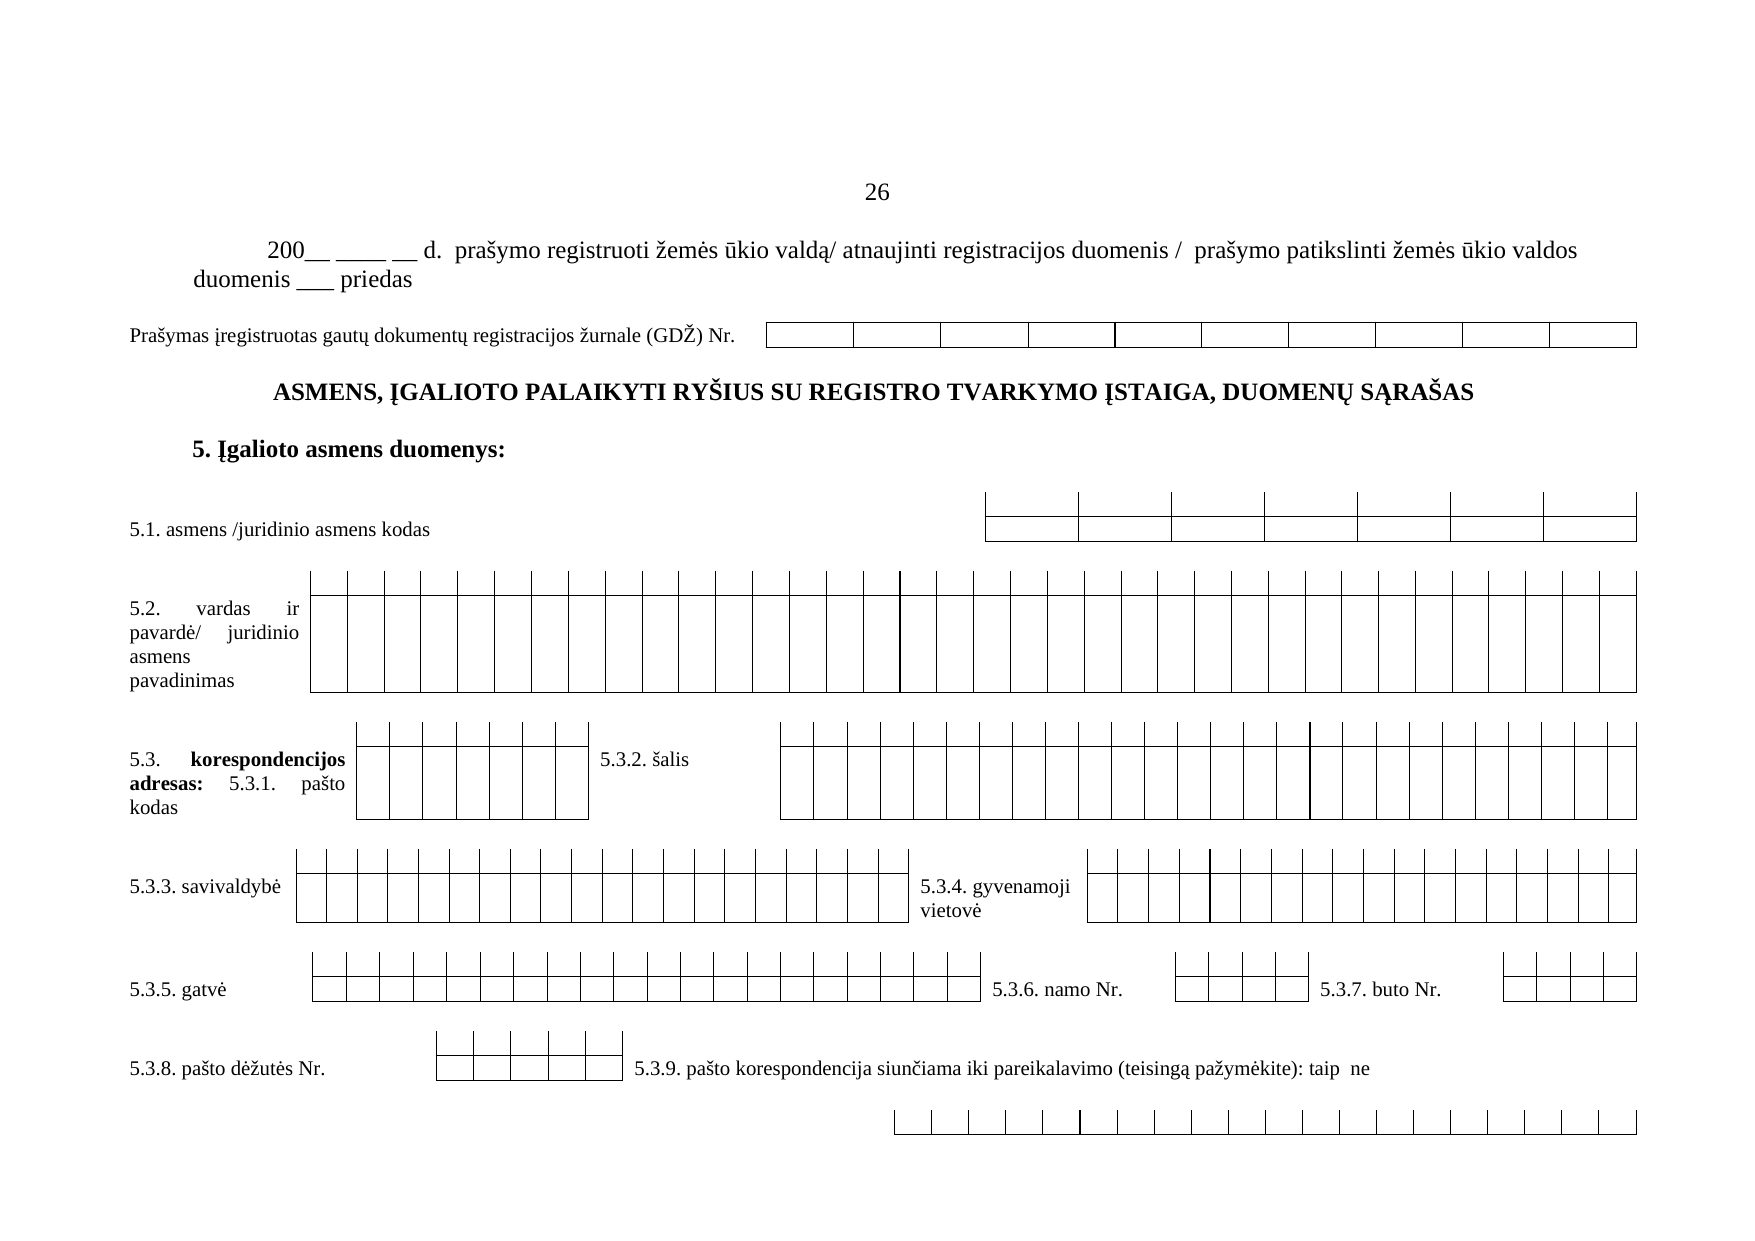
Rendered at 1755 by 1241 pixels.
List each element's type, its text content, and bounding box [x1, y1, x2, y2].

table_cell [1358, 517, 1450, 541]
table_cell [937, 596, 973, 692]
table_header [781, 722, 813, 746]
table_header [1266, 1110, 1302, 1134]
table_header [423, 722, 456, 746]
table_header [118, 571, 310, 594]
table_cell [1011, 596, 1047, 692]
table_cell [1172, 517, 1264, 541]
table_header [1608, 722, 1636, 746]
table_cell [756, 874, 786, 922]
table_header [347, 952, 379, 976]
table_header [1489, 571, 1525, 594]
table_header [1509, 722, 1541, 746]
table_cell [1342, 596, 1378, 692]
table_cell [1265, 517, 1357, 541]
table_header [1333, 849, 1363, 873]
table_header [118, 849, 296, 873]
table_header [380, 952, 413, 976]
table_header [1463, 323, 1549, 347]
table_cell [511, 1056, 548, 1080]
table_cell [511, 874, 540, 922]
table_header [790, 571, 826, 594]
table_header [980, 722, 1012, 746]
table_header [748, 952, 780, 976]
table_header [1517, 849, 1547, 873]
table_header [725, 849, 755, 873]
table_cell [1526, 596, 1562, 692]
table_cell [614, 977, 647, 1001]
table_cell [1178, 747, 1210, 819]
table_cell [1311, 747, 1342, 819]
table_cell [1048, 596, 1084, 692]
table_cell [1243, 977, 1275, 1001]
table_header [1192, 1110, 1228, 1134]
table_header [549, 1031, 585, 1055]
table_header [695, 849, 724, 873]
table_cell 5.3.2. šalis [589, 746, 780, 819]
table_cell [1579, 874, 1608, 922]
table_header [548, 952, 580, 976]
table_header [932, 1110, 968, 1134]
table_header [817, 849, 847, 873]
table_cell [495, 596, 531, 692]
table_header [1172, 492, 1264, 516]
table_cell [1416, 596, 1452, 692]
table_cell [1537, 977, 1570, 1001]
table_header [1504, 952, 1536, 976]
table_cell [490, 747, 522, 819]
table_cell [1195, 596, 1231, 692]
table_cell [648, 977, 680, 1001]
table_cell [606, 596, 642, 692]
table_header [781, 952, 813, 976]
table_header [1244, 722, 1276, 746]
table_header [1202, 323, 1288, 347]
table_cell [1211, 747, 1243, 819]
table_cell [1379, 596, 1415, 692]
table_header [589, 722, 780, 746]
table_header [388, 849, 418, 873]
table_header [118, 722, 356, 746]
table_header [1425, 849, 1455, 873]
table_header [1013, 722, 1045, 746]
table_cell 5.3. korespondencijos adresas: 5.3.1. pašto kodas [118, 746, 356, 819]
table_header [937, 571, 973, 594]
table_header [827, 571, 863, 594]
table_cell [1112, 747, 1144, 819]
table_cell [313, 977, 346, 1001]
table_cell [1395, 874, 1424, 922]
table_header [1303, 1110, 1339, 1134]
table_header [1414, 1110, 1450, 1134]
table_cell [523, 747, 555, 819]
table_header [1088, 849, 1117, 873]
table_cell [664, 874, 694, 922]
table_cell [1079, 517, 1171, 541]
table_cell [549, 1056, 585, 1080]
table_cell [1456, 874, 1486, 922]
table_cell [1548, 874, 1578, 922]
table_cell [1604, 977, 1636, 1001]
table_header [474, 1031, 510, 1055]
table_header [767, 323, 853, 347]
table_header [1604, 952, 1636, 976]
table_cell [1176, 977, 1208, 1001]
table_header [1456, 849, 1486, 873]
table_header [1209, 952, 1242, 976]
table_header [969, 1110, 1005, 1134]
table_header [118, 1110, 894, 1134]
table_header [1377, 1110, 1413, 1134]
table_header [614, 952, 647, 976]
table_header [664, 849, 694, 873]
table_header [633, 849, 663, 873]
table_header [586, 1031, 622, 1055]
table_cell [357, 747, 389, 819]
table_header [458, 571, 494, 594]
table_header [450, 849, 479, 873]
table_header [643, 571, 678, 594]
table_header [1232, 571, 1268, 594]
table_header [1241, 849, 1271, 873]
table_header [1011, 571, 1047, 594]
table_header [490, 722, 522, 746]
table_header [348, 571, 384, 594]
table_header [1079, 492, 1171, 516]
table_cell [864, 596, 899, 692]
table_cell 5.3.5. gatvė [118, 976, 312, 1001]
table_header [879, 849, 908, 873]
table_cell 5.3.6. namo Nr. [981, 976, 1175, 1001]
table_header [1043, 1110, 1079, 1134]
table_cell [603, 874, 632, 922]
table_cell [1517, 874, 1547, 922]
table_cell 5.3.7. buto Nr. [1309, 976, 1503, 1001]
table_header [1211, 849, 1240, 873]
table_cell [447, 977, 480, 1001]
table_header [118, 492, 985, 516]
table_cell [311, 596, 347, 692]
table_header [1079, 722, 1111, 746]
table_header [623, 1031, 1636, 1055]
table_cell [327, 874, 357, 922]
table_header [569, 571, 605, 594]
table_header [1277, 722, 1309, 746]
table_header [358, 849, 387, 873]
table_header [437, 1031, 473, 1055]
table_header [495, 571, 531, 594]
table_cell [1608, 747, 1636, 819]
table_cell [586, 1056, 622, 1080]
table_header [895, 1110, 931, 1134]
table_cell [1269, 596, 1305, 692]
table_cell [1425, 874, 1455, 922]
table_cell [1443, 747, 1475, 819]
table_header [414, 952, 446, 976]
table_cell [1609, 874, 1636, 922]
table_header [1542, 722, 1574, 746]
table_cell [1563, 596, 1599, 692]
table_cell [817, 874, 847, 922]
table_header [1158, 571, 1194, 594]
table_header [1377, 722, 1409, 746]
table_cell [848, 747, 880, 819]
table_cell [725, 874, 755, 922]
table_cell [414, 977, 446, 1001]
table_header [1544, 492, 1636, 516]
table_cell [643, 596, 678, 692]
table_cell [1276, 977, 1308, 1001]
table_header [1340, 1110, 1376, 1134]
table_header [1571, 952, 1603, 976]
table_header [419, 849, 449, 873]
table_header [948, 952, 980, 976]
table_header [814, 952, 847, 976]
table_cell [1451, 517, 1543, 541]
table_header [814, 722, 847, 746]
table_header [1343, 722, 1376, 746]
table_header [854, 323, 940, 347]
table_header [1046, 722, 1078, 746]
table_header [756, 849, 786, 873]
table_cell [421, 596, 457, 692]
table_header [1081, 1110, 1117, 1134]
table_cell [297, 874, 326, 922]
table_header [1006, 1110, 1042, 1134]
table_header [297, 849, 326, 873]
table_header [1563, 571, 1599, 594]
table_header [1243, 952, 1275, 976]
table_header [447, 952, 480, 976]
table_cell [388, 874, 418, 922]
table_header [118, 1031, 436, 1055]
table_cell [532, 596, 568, 692]
table_cell 5.3.4. gyvenamoji vietovė [909, 873, 1087, 922]
table_header [603, 849, 632, 873]
table_header [1195, 571, 1231, 594]
table_cell [679, 596, 715, 692]
table_header [1229, 1110, 1265, 1134]
table_header [1265, 492, 1357, 516]
table_header [1453, 571, 1488, 594]
table_cell [474, 1056, 510, 1080]
table_header [1289, 323, 1375, 347]
table_header [1451, 1110, 1487, 1134]
table_header [1451, 492, 1543, 516]
table_header [421, 571, 457, 594]
table_cell [1364, 874, 1394, 922]
table_cell [1504, 977, 1536, 1001]
table_cell [423, 747, 456, 819]
table_header [511, 849, 540, 873]
table_header [974, 571, 1010, 594]
table_cell 5.3.9. pašto korespondencija siunčiama iki pareikalavimo (teisingą pažymėkite): taip ⁪ ne ⁪ [623, 1055, 1636, 1080]
table_header [1410, 722, 1442, 746]
table_header [1342, 571, 1378, 594]
table_header [1358, 492, 1450, 516]
table_cell [1377, 747, 1409, 819]
table_cell [556, 747, 588, 819]
table_cell [380, 977, 413, 1001]
table_cell [1489, 596, 1525, 692]
table_header [1180, 849, 1209, 873]
table_header [1276, 952, 1308, 976]
table_cell [948, 977, 980, 1001]
table_header [1116, 323, 1201, 347]
table_cell [986, 517, 1078, 541]
table_cell [450, 874, 479, 922]
table_cell [1410, 747, 1442, 819]
table_cell [901, 596, 936, 692]
table_cell [787, 874, 816, 922]
table_cell [1476, 747, 1508, 819]
table_header [901, 571, 936, 594]
table_header [1029, 323, 1114, 347]
table_cell [1079, 747, 1111, 819]
table_cell [1600, 596, 1636, 692]
table_cell [974, 596, 1010, 692]
table_header [681, 952, 713, 976]
table_header [1416, 571, 1452, 594]
table_header [1311, 722, 1342, 746]
table_cell [481, 977, 513, 1001]
table_header [1085, 571, 1121, 594]
table_cell [1303, 874, 1332, 922]
table_header [480, 849, 510, 873]
table_header [311, 571, 347, 594]
table_cell [781, 747, 813, 819]
table_cell [541, 874, 571, 922]
table_cell [1209, 977, 1242, 1001]
table_header [481, 952, 513, 976]
table_cell [1544, 517, 1636, 541]
table_header [787, 849, 816, 873]
table_cell [1046, 747, 1078, 819]
table_cell [914, 977, 947, 1001]
table_cell [753, 596, 789, 692]
table_header [1379, 571, 1415, 594]
table_cell [881, 977, 913, 1001]
text ASMENS, ĮGALIOTO PALAIKYTI RYŠIUS SU REGISTRO TVARKYMO ĮSTAIGA, DUOMENŲ SĄRAŠAS [118, 377, 1636, 405]
table_header [541, 849, 571, 873]
table_header [1211, 722, 1243, 746]
table_cell [581, 977, 613, 1001]
table_cell [358, 874, 387, 922]
table_cell [1343, 747, 1376, 819]
table_header [1600, 571, 1636, 594]
table_header [1562, 1110, 1598, 1134]
table_header [848, 722, 880, 746]
table_header Prašymas įregistruotas gautų dokumentų registracijos žurnale (GDŽ) Nr. [118, 322, 766, 347]
table_cell [572, 874, 602, 922]
table_header [1443, 722, 1475, 746]
table_header [1149, 849, 1179, 873]
table_cell [569, 596, 605, 692]
table_cell 5.3.3. savivaldybė [118, 873, 296, 922]
table_cell [1085, 596, 1121, 692]
table_cell [1542, 747, 1574, 819]
table_header [327, 849, 357, 873]
table_header [511, 1031, 548, 1055]
table_header [390, 722, 422, 746]
table_cell [419, 874, 449, 922]
table_header [848, 952, 880, 976]
table_header [556, 722, 588, 746]
table_header [1550, 323, 1636, 347]
table_header [1609, 849, 1636, 873]
table_cell [385, 596, 420, 692]
table_cell 5.2. vardas ir pavardė/ juridinio asmens pavadinimas [118, 595, 310, 692]
table_cell [1575, 747, 1607, 819]
text 5. Įgalioto asmens duomenys: [118, 434, 1272, 463]
table_header [914, 952, 947, 976]
table_header [1112, 722, 1144, 746]
table_cell [914, 747, 946, 819]
table_cell [1333, 874, 1363, 922]
table_header [1176, 952, 1208, 976]
table_cell [480, 874, 510, 922]
table_cell [714, 977, 747, 1001]
table_header [1476, 722, 1508, 746]
table_header [848, 849, 878, 873]
table_cell [458, 596, 494, 692]
table_cell [1145, 747, 1177, 819]
table_cell [790, 596, 826, 692]
table_header [1272, 849, 1302, 873]
table_header [1309, 952, 1503, 976]
table_header [1537, 952, 1570, 976]
table_cell [781, 977, 813, 1001]
table_header [1548, 849, 1578, 873]
table_cell [1244, 747, 1276, 819]
table_header [947, 722, 979, 746]
table_header [1525, 1110, 1561, 1134]
table_header [914, 722, 946, 746]
table_cell [548, 977, 580, 1001]
table_header [1364, 849, 1394, 873]
table_cell [748, 977, 780, 1001]
table_cell [681, 977, 713, 1001]
table_header [941, 323, 1028, 347]
table_header [1145, 722, 1177, 746]
table_header [606, 571, 642, 594]
table_cell 5.1. asmens /juridinio asmens kodas [118, 516, 985, 541]
table_header [357, 722, 389, 746]
table_header [313, 952, 346, 976]
table_cell [1149, 874, 1179, 922]
table_cell [1571, 977, 1603, 1001]
table_cell [1118, 874, 1148, 922]
table_cell [848, 874, 878, 922]
table_cell [1122, 596, 1157, 692]
table_header [714, 952, 747, 976]
table_header [1306, 571, 1341, 594]
table_header [1488, 1110, 1524, 1134]
table_header [1575, 722, 1607, 746]
table_cell [1241, 874, 1271, 922]
table_header [514, 952, 547, 976]
table_cell [633, 874, 663, 922]
table_header [457, 722, 489, 746]
table_cell [947, 747, 979, 819]
table_cell [457, 747, 489, 819]
table_header [1118, 1110, 1154, 1134]
table_header [385, 571, 420, 594]
table_cell [695, 874, 724, 922]
table_header [716, 571, 752, 594]
table_cell [814, 977, 847, 1001]
table_header [118, 952, 312, 976]
table_cell [1272, 874, 1302, 922]
table_header [1303, 849, 1332, 873]
table_cell [1487, 874, 1516, 922]
table_header [981, 952, 1175, 976]
table_cell [347, 977, 379, 1001]
table_cell [1158, 596, 1194, 692]
table_header [1599, 1110, 1636, 1134]
table_header [1376, 323, 1462, 347]
table_cell [1211, 874, 1240, 922]
table_cell [1180, 874, 1209, 922]
table_cell [1453, 596, 1488, 692]
table_cell [848, 977, 880, 1001]
table_cell [1306, 596, 1341, 692]
table_cell [348, 596, 384, 692]
table_cell 5.3.8. pašto dėžutės Nr. [118, 1055, 436, 1080]
table_header [648, 952, 680, 976]
table_header [523, 722, 555, 746]
table_cell [437, 1056, 473, 1080]
table_header [1395, 849, 1424, 873]
table_cell [881, 747, 913, 819]
table_header [581, 952, 613, 976]
table_header [881, 722, 913, 746]
table_header [1579, 849, 1608, 873]
table_header [1155, 1110, 1191, 1134]
text 200__ ____ __ d. ⁪ prašymo registruoti žemės ūkio valdą/ atnaujinti registracijos duomenis / ⁪ prašymo patikslinti žemės ūkio valdos duomenis ___ priedas [193, 235, 1636, 293]
table_cell [1232, 596, 1268, 692]
table_header [1526, 571, 1562, 594]
table_header [1118, 849, 1148, 873]
table_cell [879, 874, 908, 922]
table_cell [1013, 747, 1045, 819]
table_header [864, 571, 899, 594]
table_header [986, 492, 1078, 516]
table_cell [514, 977, 547, 1001]
table_header [909, 849, 1087, 873]
table_header [1122, 571, 1157, 594]
table_header [1178, 722, 1210, 746]
table_cell [1277, 747, 1309, 819]
table_cell [980, 747, 1012, 819]
table_cell [390, 747, 422, 819]
table_header [753, 571, 789, 594]
table_cell [1509, 747, 1541, 819]
table_cell [1088, 874, 1117, 922]
table_header [532, 571, 568, 594]
table_header [1269, 571, 1305, 594]
table_header [679, 571, 715, 594]
table_header [572, 849, 602, 873]
table_header [1487, 849, 1516, 873]
table_cell [716, 596, 752, 692]
table_cell [827, 596, 863, 692]
table_cell [814, 747, 847, 819]
table_header [1048, 571, 1084, 594]
table_header [881, 952, 913, 976]
